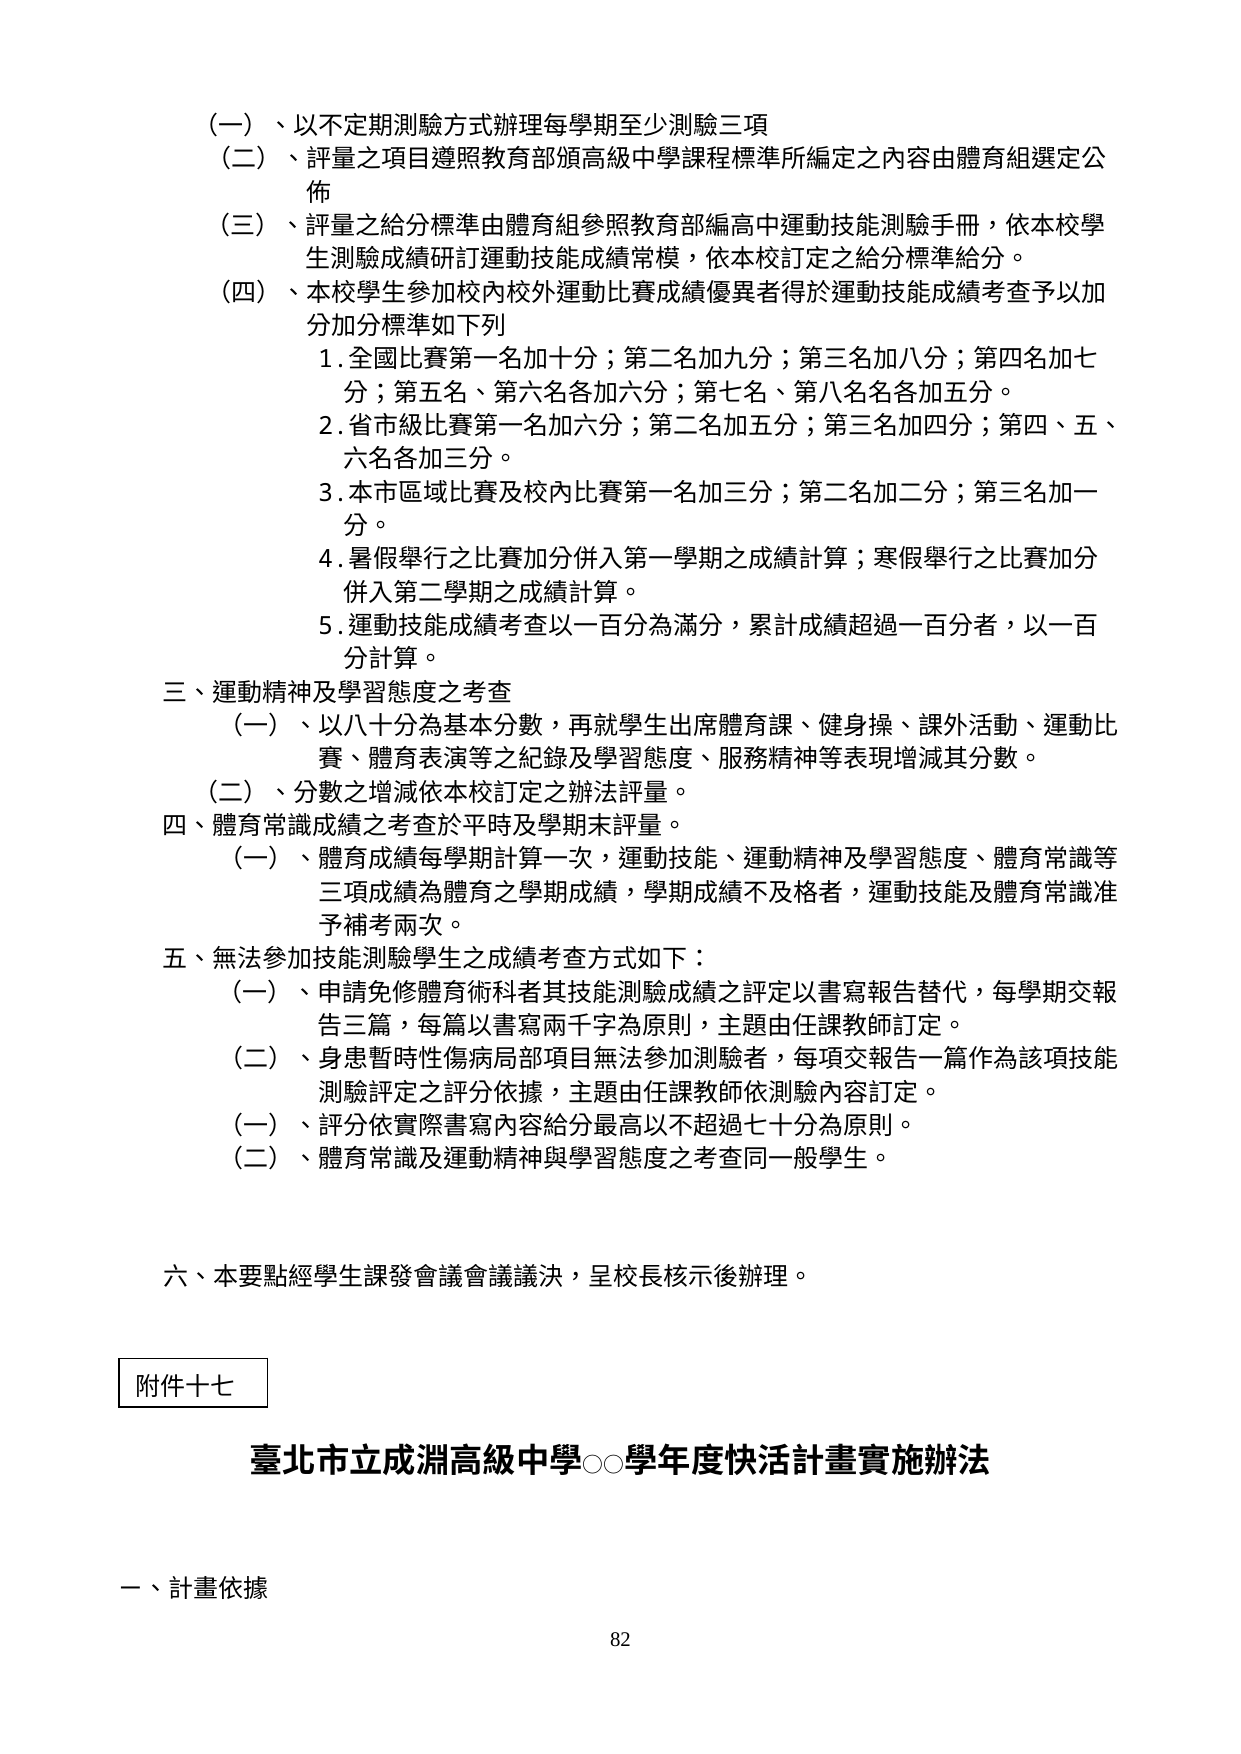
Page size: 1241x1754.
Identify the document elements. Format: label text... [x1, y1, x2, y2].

text 臺北市立成淵高級中學○○學年度快活計畫實施辦法 [118, 1439, 1122, 1481]
text 1.全國比賽第一名加十分；第二名加九分；第三名加八分；第四名加七分；第五名、第六名各加六分；第七名、第八名名各加五分。 [318, 341, 1122, 408]
text （四）、本校學生參加校內校外運動比賽成績優異者得於運動技能成績考查予以加分加分標準如下列 [206, 274, 1122, 341]
text （一）、申請免修體育術科者其技能測驗成績之評定以書寫報告替代，每學期交報告三篇，每篇以書寫兩千字為原則，主題由任課教師訂定。 [217, 974, 1122, 1041]
text （一）、評分依實際書寫內容給分最高以不超過七十分為原則。 [218, 1108, 1122, 1141]
text 三、運動精神及學習態度之考查 [162, 674, 1122, 708]
text （二）、分數之增減依本校訂定之辦法評量。 [118, 774, 1122, 808]
text 五、無法參加技能測驗學生之成績考查方式如下： [162, 941, 1122, 974]
text 四、體育常識成績之考查於平時及學期末評量。 [162, 808, 1122, 841]
text 六、本要點經學生課發會議會議議決，呈校長核示後辦理。 [118, 1233, 1122, 1295]
text （二）、評量之項目遵照教育部頒高級中學課程標準所編定之內容由體育組選定公佈 [206, 141, 1122, 208]
text （三）、評量之給分標準由體育組參照教育部編高中運動技能測驗手冊，依本校學生測驗成績研訂運動技能成績常模，依本校訂定之給分標準給分。 [205, 208, 1122, 274]
text （一）、以八十分為基本分數，再就學生出席體育課、健身操、課外活動、運動比賽、體育表演等之紀錄及學習態度、服務精神等表現增減其分數。 [218, 708, 1122, 774]
text （一）、以不定期測驗方式辦理每學期至少測驗三項 [118, 108, 1122, 141]
text 3.本市區域比賽及校內比賽第一名加三分；第二名加二分；第三名加一分。 [318, 474, 1122, 541]
text 附件十七 [135, 1367, 252, 1398]
text 4.暑假舉行之比賽加分併入第一學期之成績計算；寒假舉行之比賽加分併入第二學期之成績計算。 [318, 541, 1122, 608]
text （一）、體育成績每學期計算一次，運動技能、運動精神及學習態度、體育常識等三項成績為體育之學期成績，學期成績不及格者，運動技能及體育常識准予補考兩次。 [218, 841, 1122, 941]
text ㄧ、計畫依據 [118, 1545, 1115, 1608]
text （二）、體育常識及運動精神與學習態度之考查同一般學生。 [218, 1141, 1122, 1174]
text 5.運動技能成績考查以一百分為滿分，累計成績超過一百分者，以一百分計算。 [318, 608, 1122, 674]
text （二）、身患暫時性傷病局部項目無法參加測驗者，每項交報告一篇作為該項技能測驗評定之評分依據，主題由任課教師依測驗內容訂定。 [218, 1041, 1122, 1108]
text 2.省市級比賽第一名加六分；第二名加五分；第三名加四分；第四、五、六名各加三分。 [318, 408, 1122, 474]
